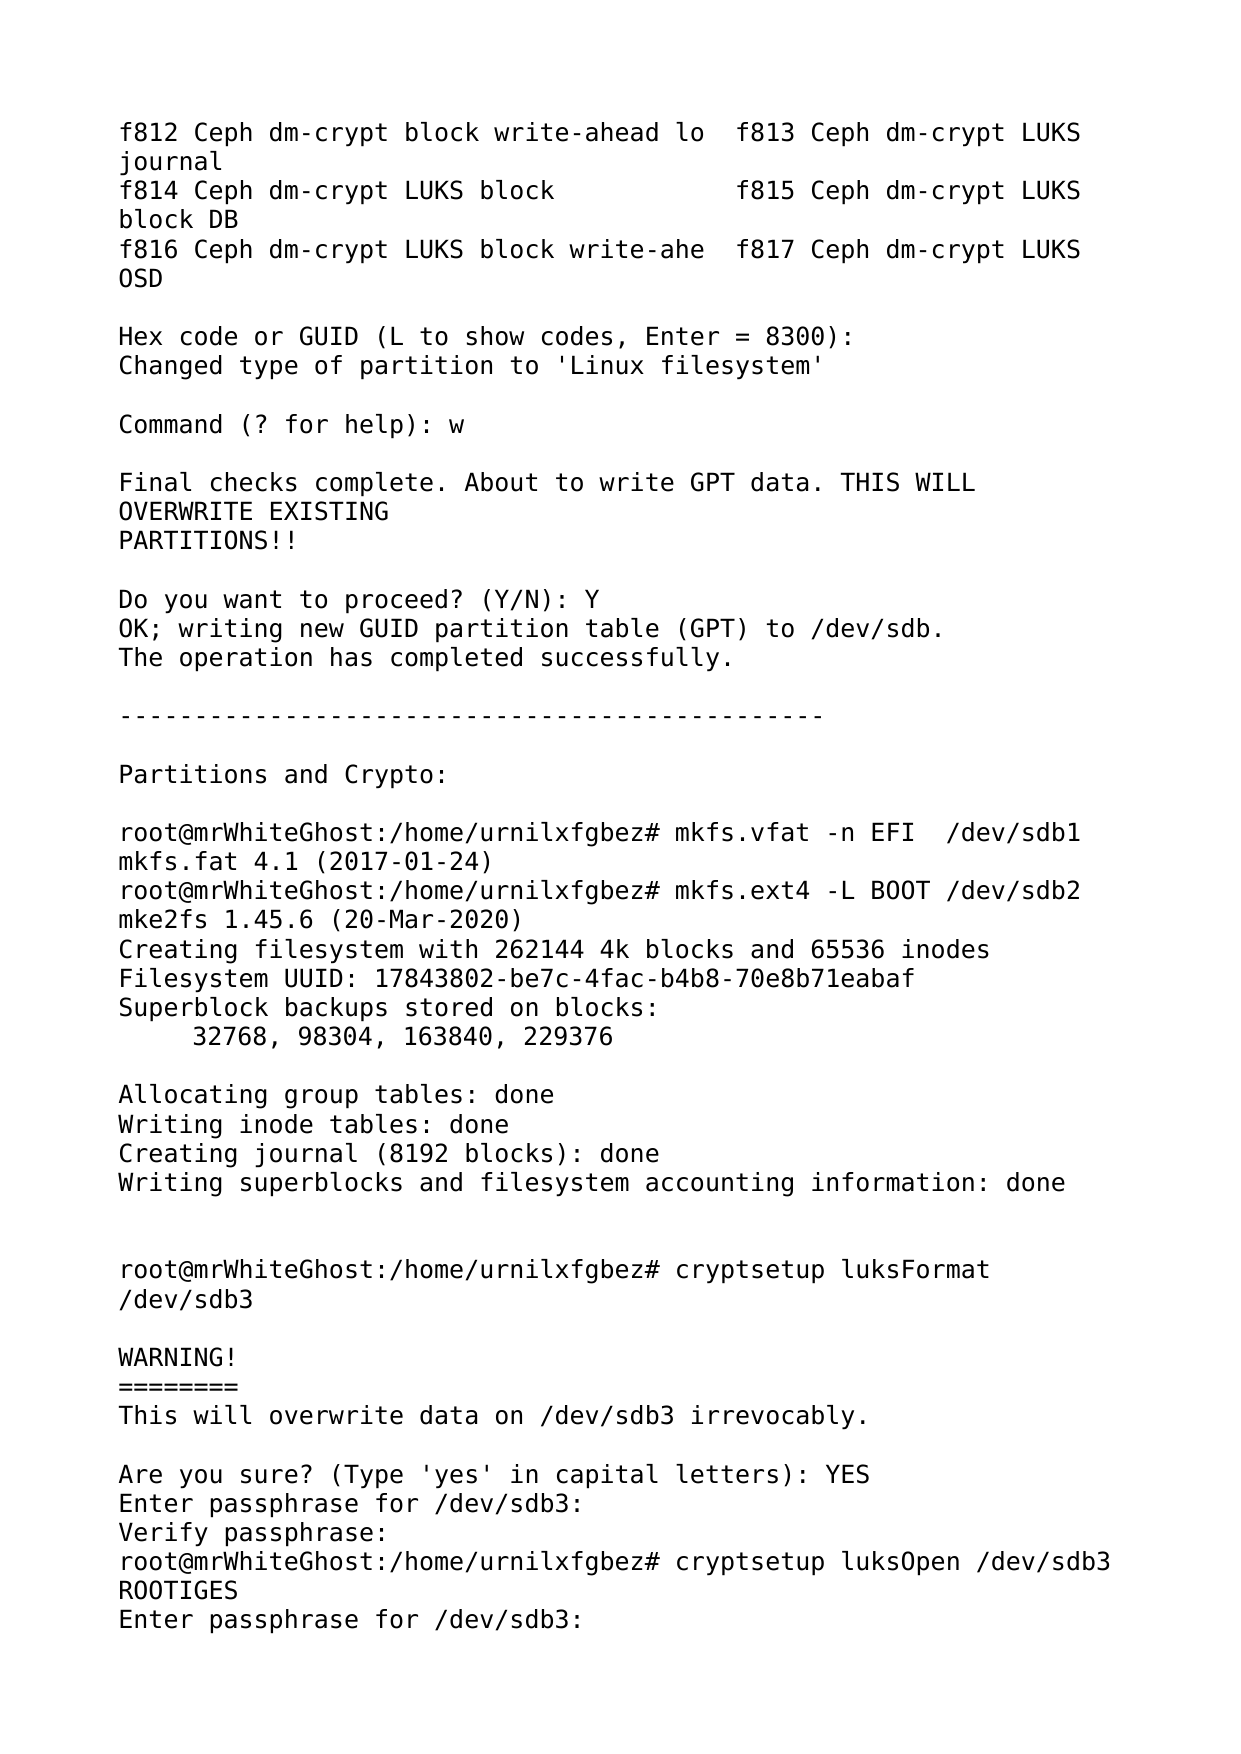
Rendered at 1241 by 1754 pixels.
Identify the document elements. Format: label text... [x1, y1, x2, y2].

text f812 Ceph dm-crypt block write-ahead lo f813 Ceph dm-crypt LUKS journal f814 Ceph dm-crypt LUKS block f815 Ceph dm-crypt LUKS block DB f816 Ceph dm-crypt LUKS block write-ahe f817 Ceph dm-crypt LUKS OSD Hex code or GUID (L to show codes, Enter = 8300): Changed type of partition to 'Linux filesystem' Command (? for help): w Final checks complete. About to write GPT data. THIS WILL OVERWRITE EXISTING PARTITIONS!! Do you want to proceed? (Y/N): Y OK; writing new GUID partition table (GPT) to /dev/sdb. The operation has completed successfully. ----------------------------------------------- Partitions and Crypto: root@mrWhiteGhost:/home/urnilxfgbez# mkfs.vfat -n EFI /dev/sdb1 mkfs.fat 4.1 (2017-01-24) root@mrWhiteGhost:/home/urnilxfgbez# mkfs.ext4 -L BOOT /dev/sdb2 mke2fs 1.45.6 (20-Mar-2020) Creating filesystem with 262144 4k blocks and 65536 inodes Filesystem UUID: 17843802-be7c-4fac-b4b8-70e8b71eabaf Superblock backups stored on blocks: 32768, 98304, 163840, 229376 Allocating group tables: done Writing inode tables: done Creating journal (8192 blocks): done Writing superblocks and filesystem accounting information: done root@mrWhiteGhost:/home/urnilxfgbez# cryptsetup luksFormat /dev/sdb3 WARNING! ======== This will overwrite data on /dev/sdb3 irrevocably. Are you sure? (Type 'yes' in capital letters): YES Enter passphrase for /dev/sdb3: Verify passphrase: root@mrWhiteGhost:/home/urnilxfgbez# cryptsetup luksOpen /dev/sdb3 ROOTIGES Enter passphrase for /dev/sdb3: [118, 118, 1122, 1635]
